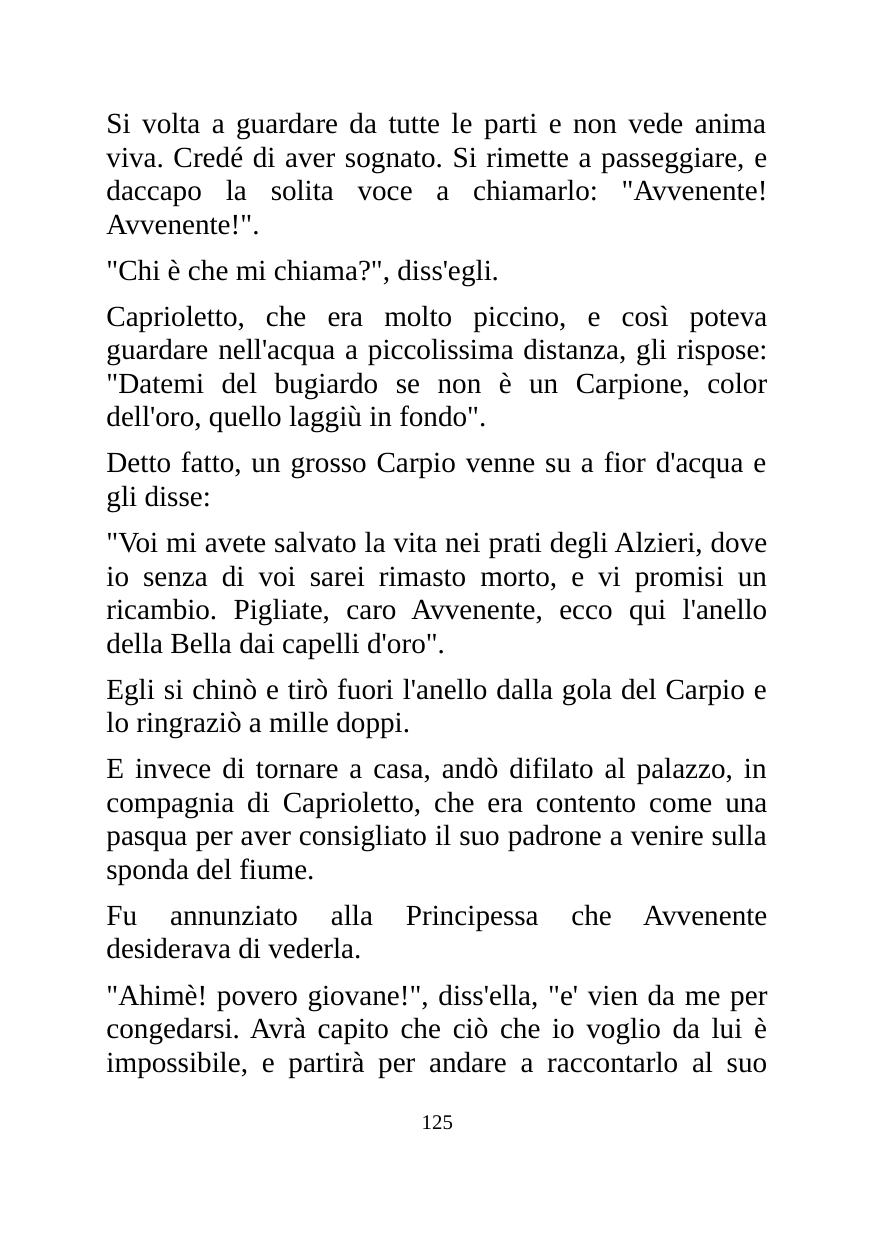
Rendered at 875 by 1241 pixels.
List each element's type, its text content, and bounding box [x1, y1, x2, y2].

text Fu annunziato alla Principessa che Avvenente desiderava di vederla. [106, 898, 768, 965]
text E invece di tornare a casa, andò difilato al palazzo, in compagnia di Caprioletto, che era contento come una pasqua per aver consigliato il suo padrone a venire sulla sponda del fiume. [106, 751, 768, 886]
text "Chi è che mi chiama?", diss'egli. [106, 253, 768, 286]
text Egli si chinò e tirò fuori l'anello dalla gola del Carpio e lo ringraziò a mille doppi. [106, 672, 768, 739]
text Caprioletto, che era molto piccino, e così poteva guardare nell'acqua a piccolissima distanza, gli rispose: "Datemi del bugiardo se non è un Carpione, color dell'oro, quello laggiù in fondo". [106, 299, 768, 433]
text "Ahimè! povero giovane!", diss'ella, "e' vien da me per congedarsi. Avrà capito che ciò che io voglio da lui è impossibile, e partirà per andare a raccontarlo al suo [106, 978, 768, 1078]
text Detto fatto, un grosso Carpio venne su a fior d'acqua e gli disse: [106, 446, 768, 513]
text Si volta a guardare da tutte le parti e non vede anima viva. Credé di aver sognato. Si rimette a passeggiare, e daccapo la solita voce a chiamarlo: "Avvenente! Avvenente!". [106, 106, 768, 240]
text "Voi mi avete salvato la vita nei prati degli Alzieri, dove io senza di voi sarei rimasto morto, e vi promisi un ricambio. Pigliate, caro Avvenente, ecco qui l'anello della Bella dai capelli d'oro". [106, 525, 768, 659]
